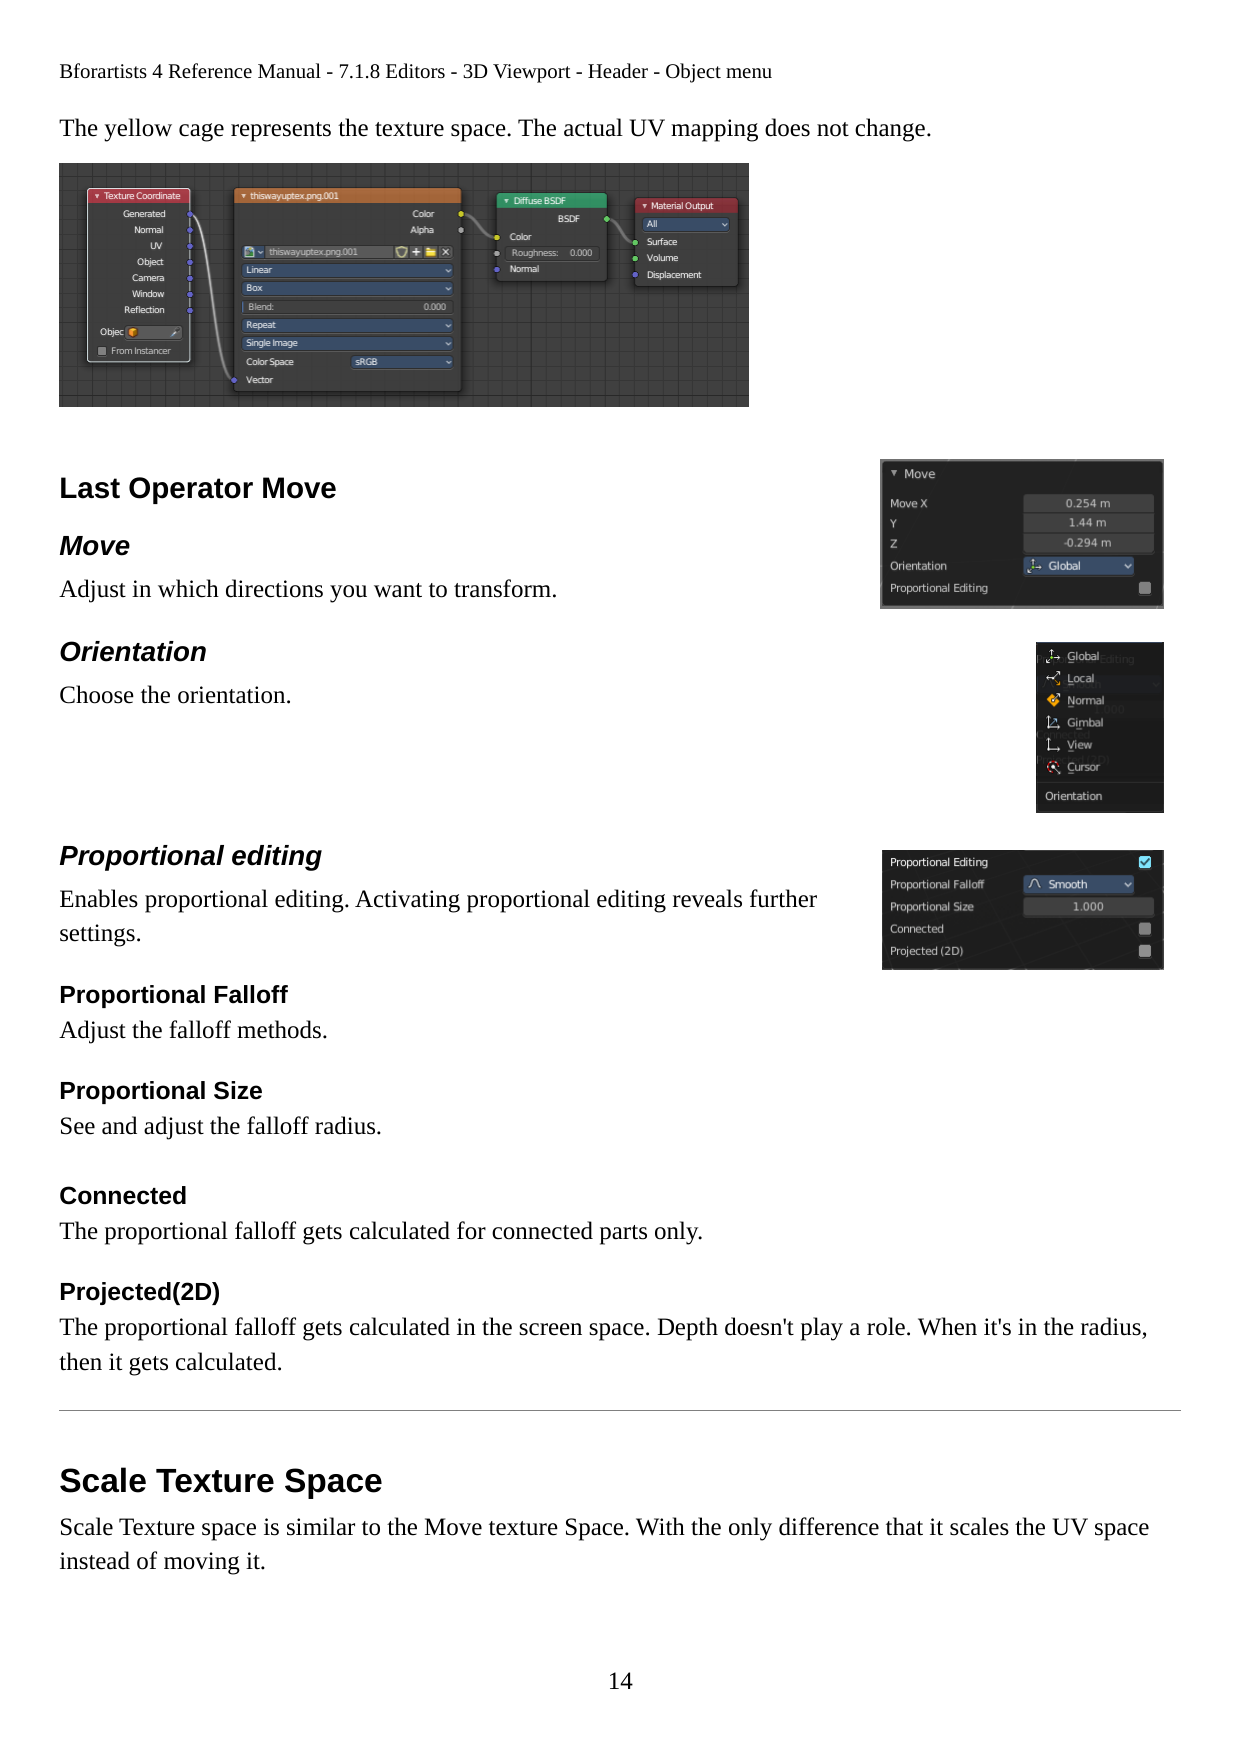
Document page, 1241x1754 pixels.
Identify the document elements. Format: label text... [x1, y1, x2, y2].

subtitle [1164, 529, 1181, 561]
text See and adjust the falloff radius. [59, 1111, 1181, 1140]
text Choose the orientation. [59, 680, 1036, 709]
text The proportional falloff gets calculated in the screen space. Depth doesn't play a role. When it's in the radius, then it gets calculated. [59, 1312, 1181, 1376]
text Scale Texture space is similar to the Move texture Space. With the only difference that it scales the UV space instead of moving it. [59, 1512, 1181, 1575]
picture [1036, 642, 1164, 813]
picture [880, 459, 1164, 609]
subtitle Proportional editing [59, 839, 1181, 871]
text [1164, 680, 1181, 709]
picture [882, 850, 1164, 970]
text Adjust in which directions you want to transform. [59, 574, 880, 603]
subtitle [1164, 471, 1181, 504]
subtitle Connected [59, 1181, 1181, 1210]
subtitle Proportional Size [59, 1076, 1181, 1105]
text Enables proportional editing. Activating proportional editing reveals further settings. [59, 884, 882, 947]
subtitle Scale Texture Space [59, 1461, 1181, 1499]
subtitle Last Operator Move [59, 471, 880, 504]
subtitle Projected(2D) [59, 1277, 1181, 1306]
text The yellow cage represents the texture space. The actual UV mapping does not change. [59, 113, 1181, 141]
subtitle Proportional Falloff [59, 980, 1181, 1008]
text Adjust the falloff methods. [59, 1015, 1181, 1043]
subtitle Orientation [59, 636, 1181, 667]
picture [59, 163, 749, 407]
subtitle Move [59, 529, 880, 561]
text The proportional falloff gets calculated for connected parts only. [59, 1216, 1181, 1245]
